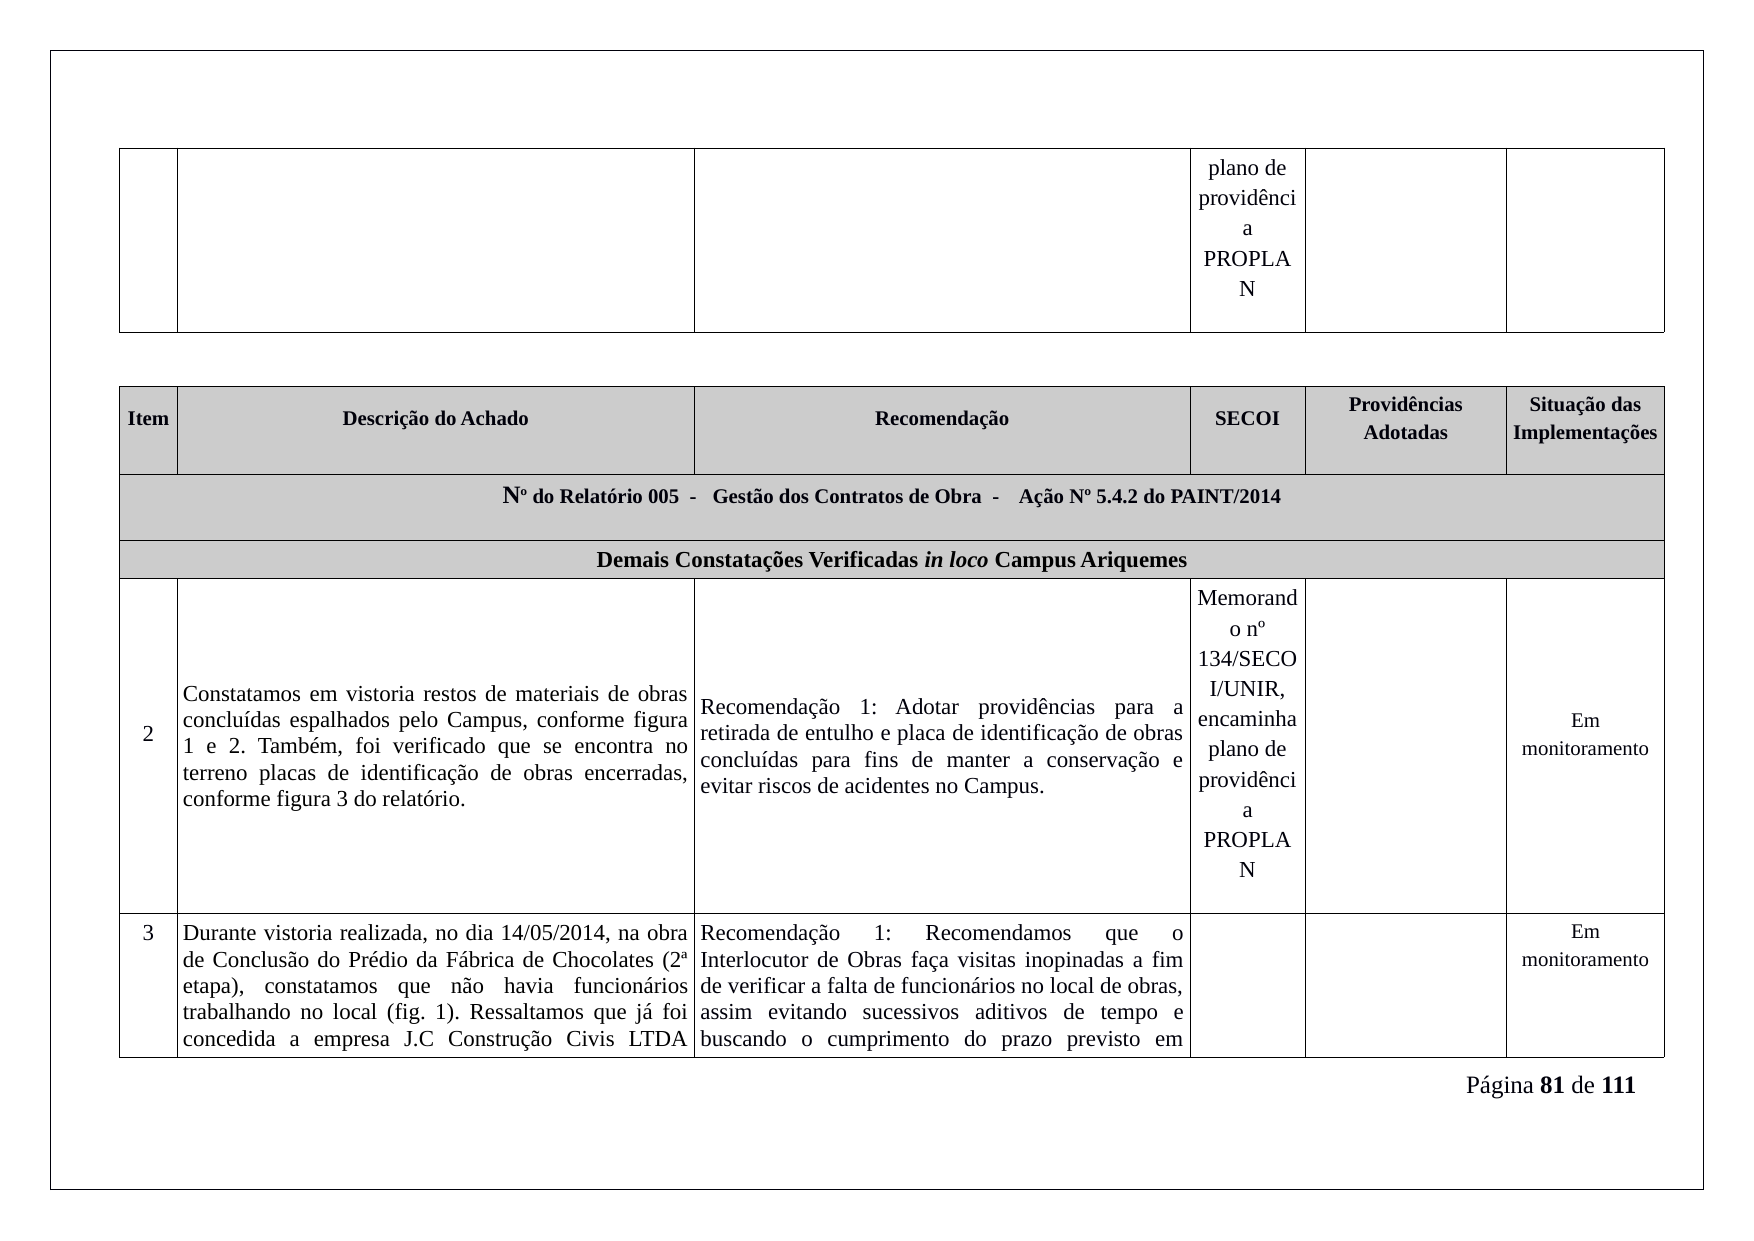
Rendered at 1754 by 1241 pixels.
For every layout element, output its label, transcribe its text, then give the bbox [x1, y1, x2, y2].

table_cell 2 [120, 579, 177, 913]
table_cell plano de providência PROPLAN [1191, 149, 1305, 332]
table_header Providências Adotadas [1306, 387, 1506, 474]
table_header Situação das Implementações [1507, 387, 1664, 474]
table_cell [695, 149, 1190, 332]
table_header Recomendação [695, 387, 1190, 474]
table_cell [1306, 914, 1506, 1057]
table_cell [178, 149, 694, 332]
table_cell Recomendação 1: Adotar providências para a retirada de entulho e placa de identificação de obras concluídas para fins de manter a conservação e evitar riscos de acidentes no Campus. [695, 579, 1190, 913]
table_cell [1306, 149, 1506, 332]
table_cell [1507, 149, 1664, 332]
table_header SECOI [1191, 387, 1305, 474]
table_cell Em monitoramento [1507, 914, 1664, 1057]
table_cell Nº do Relatório 005 - Gestão dos Contratos de Obra - Ação Nº 5.4.2 do PAINT/2014 [120, 475, 1664, 540]
table_cell Constatamos em vistoria restos de materiais de obras concluídas espalhados pelo Campus, conforme figura 1 e 2. Também, foi verificado que se encontra no terreno placas de identificação de obras encerradas, conforme figura 3 do relatório. [178, 579, 694, 913]
table_header Item [120, 387, 177, 474]
table_cell Em monitoramento [1507, 579, 1664, 913]
table_cell [1191, 914, 1305, 1057]
table_cell [1306, 579, 1506, 913]
table_header Descrição do Achado [178, 387, 694, 474]
table_cell [120, 149, 177, 332]
table_cell Durante vistoria realizada, no dia 14/05/2014, na obra de Conclusão do Prédio da Fábrica de Chocolates (2ª etapa), constatamos que não havia funcionários trabalhando no local (fig. 1). Ressaltamos que já foi concedida a empresa J.C Construção Civis LTDA [178, 914, 694, 1057]
table_cell Memorando nº 134/SECOI/UNIR, encaminha plano de providência PROPLAN [1191, 579, 1305, 913]
table_cell 3 [120, 914, 177, 1057]
table_cell Demais Constatações Verificadas in loco Campus Ariquemes [120, 541, 1664, 578]
table_cell Recomendação 1: Recomendamos que o Interlocutor de Obras faça visitas inopinadas a fim de verificar a falta de funcionários no local de obras, assim evitando sucessivos aditivos de tempo e buscando o cumprimento do prazo previsto em [695, 914, 1190, 1057]
